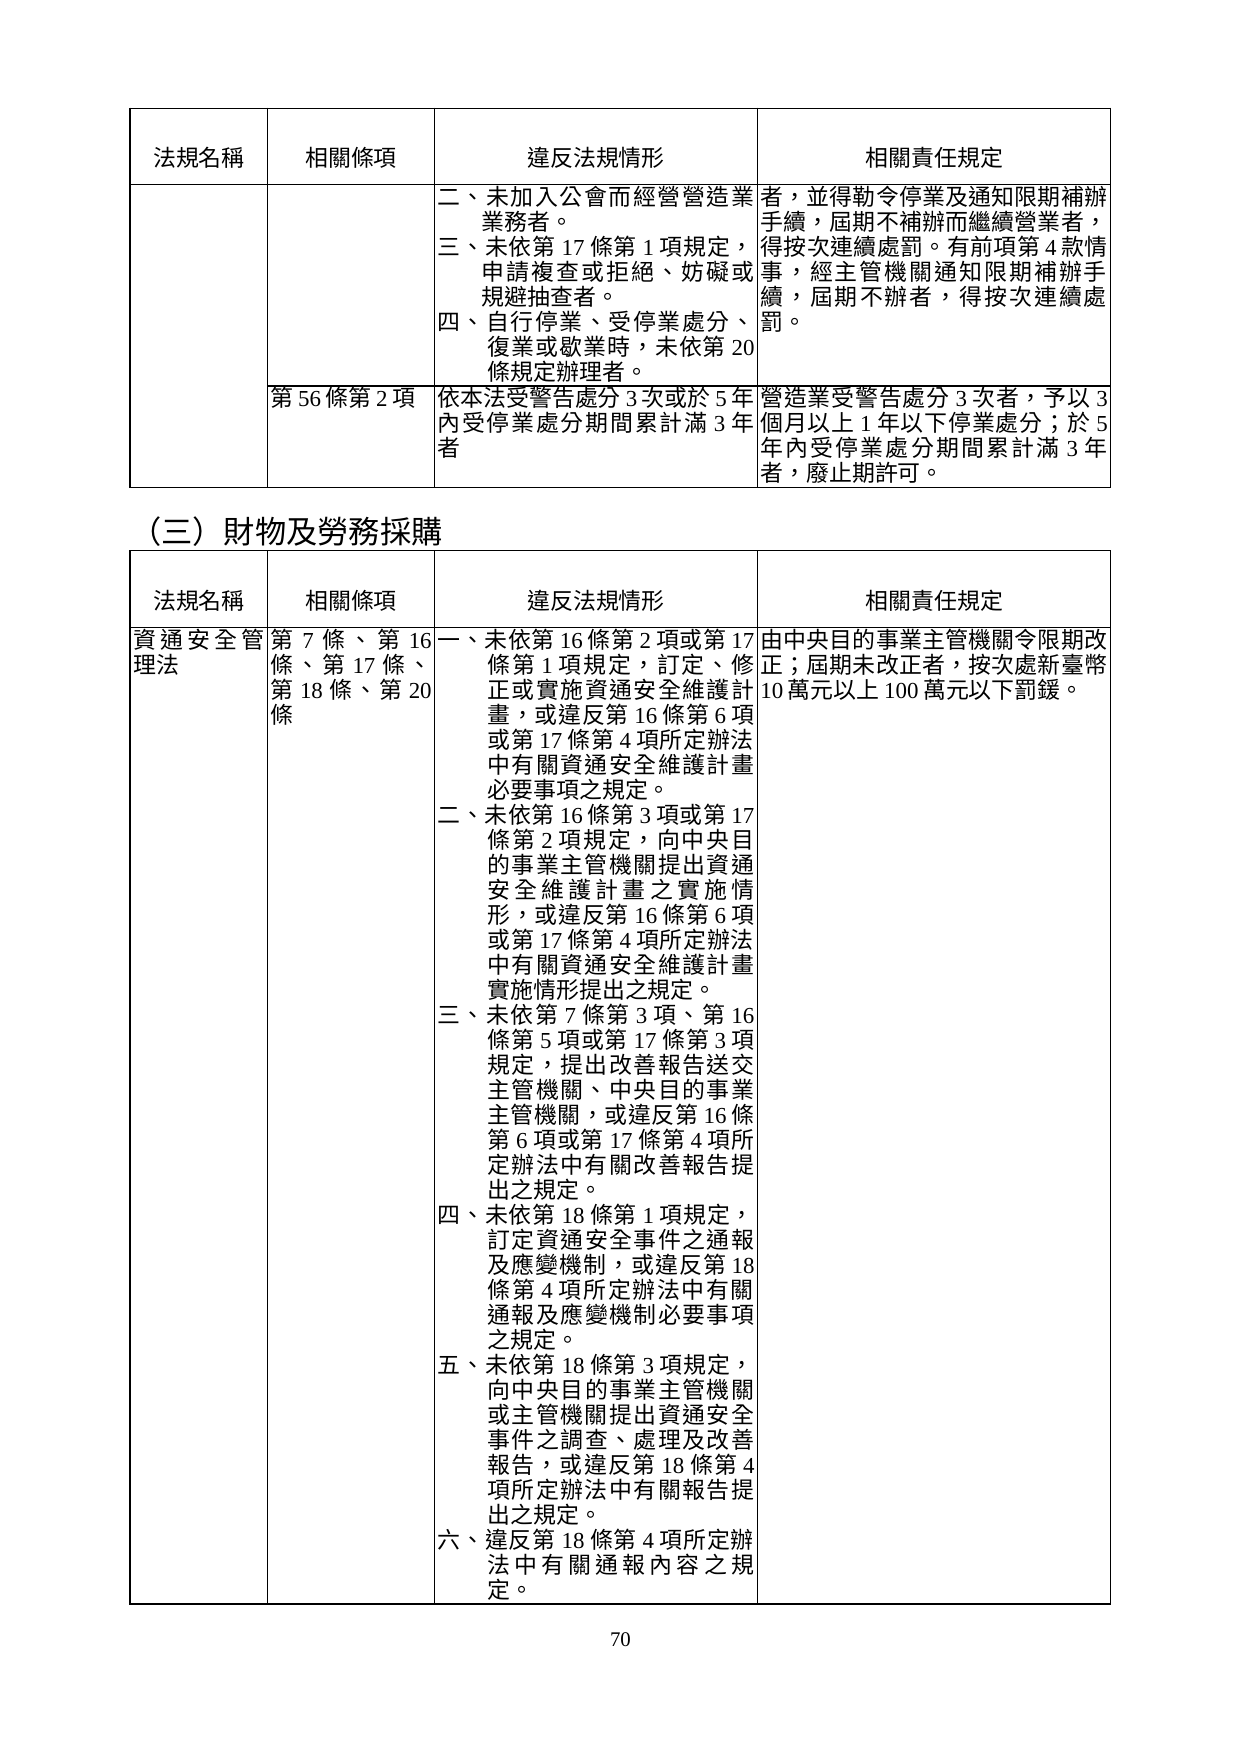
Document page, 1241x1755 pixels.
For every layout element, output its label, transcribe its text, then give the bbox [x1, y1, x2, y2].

table_cell 營造業受警告處分3次者，予以3個月以上1年以下停業處分；於5年內受停業處分期間累計滿3年者，廢止期許可。 [758, 387, 1110, 487]
table_cell 二、未加入公會而經營營造業業務者。 三、未依第17條第1項規定，申請複查或拒絕、妨礙或規避抽查者。 四、自行停業、受停業處分、復業或歇業時，未依第20條規定辦理者。 [435, 185, 757, 385]
table_cell 資通安全管理法 [131, 628, 267, 1603]
table_header 法規名稱 [131, 551, 267, 626]
table_cell 依本法受警告處分3次或於5年內受停業處分期間累計滿3年者 [435, 387, 757, 487]
table_cell 第7條、第16條、第17條、第18條、第20條 [268, 628, 434, 1603]
table_header 違反法規情形 [435, 551, 757, 626]
table_cell [268, 185, 434, 385]
table_header 相關責任規定 [758, 551, 1110, 626]
table_header 違反法規情形 [435, 109, 757, 184]
table_header 相關條項 [268, 109, 434, 184]
table_cell 第56條第2項 [268, 387, 434, 487]
table_header 相關責任規定 [758, 109, 1110, 184]
table_cell 者，並得勒令停業及通知限期補辦手續，屆期不補辦而繼續營業者，得按次連續處罰。有前項第4款情事，經主管機關通知限期補辦手續，屆期不辦者，得按次連續處罰。 [758, 185, 1110, 385]
table_cell 由中央目的事業主管機關令限期改正；屆期未改正者，按次處新臺幣10萬元以上100萬元以下罰鍰。 [758, 628, 1110, 1603]
table_header 法規名稱 [131, 109, 267, 184]
table_header 相關條項 [268, 551, 434, 626]
table_cell [131, 185, 267, 487]
text （三）財物及勞務採購 [130, 488, 1110, 550]
table_cell 一、未依第16條第2項或第17條第1項規定，訂定、修正或實施資通安全維護計畫，或違反第16條第6項或第17條第4項所定辦法中有關資通安全維護計畫必要事項之規定。 二、未依第16條第3項或第17條第2項規定，向中央目的事業主管機關提出資通安全維護計畫之實施情形，或違反第16條第6項或第17條第4項所定辦法中有關資通安全維護計畫實施情形提出之規定。 三、未依第7條第3項、第16條第5項或第17條第3項規定，提出改善報告送交主管機關、中央目的事業主管機關，或違反第16條第6項或第17條第4項所定辦法中有關改善報告提出之規定。 四、未依第18條第1項規定，訂定資通安全事件之通報及應變機制，或違反第18條第4項所定辦法中有關通報及應變機制必要事項之規定。 五、未依第18條第3項規定，向中央目的事業主管機關或主管機關提出資通安全事件之調查、處理及改善報告，或違反第18條第4項所定辦法中有關報告提出之規定。 六、違反第18條第4項所定辦法中有關通報內容之規定。 [435, 628, 757, 1603]
